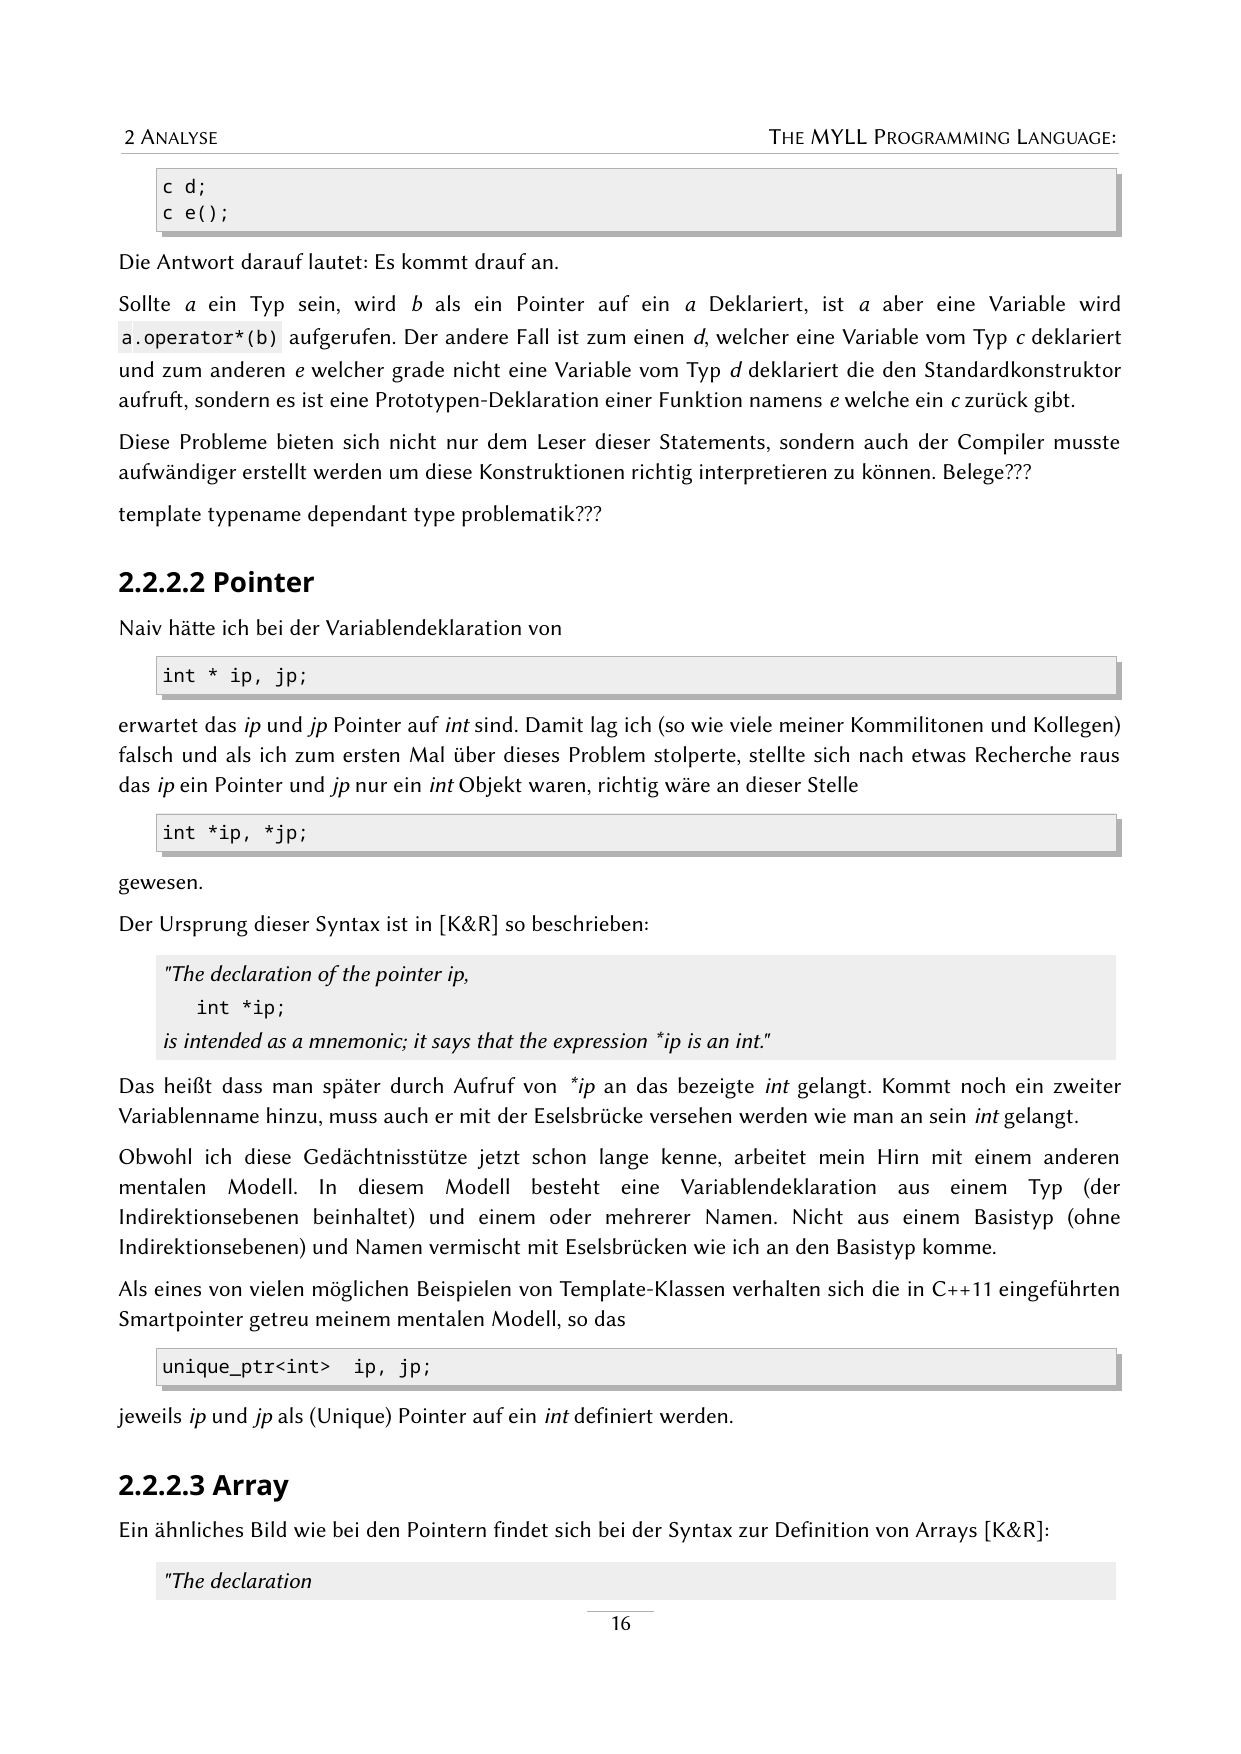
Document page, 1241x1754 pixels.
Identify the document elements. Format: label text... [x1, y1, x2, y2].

text Obwohl ich diese Gedächtnisstütze jetzt schon lange kenne, arbeitet mein Hirn mit einem anderen mentalen Modell. In diesem Modell besteht eine Variablendeklaration aus einem Typ (der Indirektionsebenen beinhaltet) und einem oder mehrerer Namen. Nicht aus einem Basistyp (ohne Indirektionsebenen) und Namen vermischt mit Eselsbrücken wie ich an den Basistyp komme. [118, 1144, 1122, 1260]
text c d; [157, 169, 1116, 193]
text Als eines von vielen möglichen Beispielen von Template-Klassen verhalten sich die in C++11 eingeführten Smartpointer getreu meinem mentalen Modell, so das [118, 1276, 1122, 1332]
text Die Antwort darauf lautet: Es kommt drauf an. [118, 249, 1122, 275]
text Diese Probleme bieten sich nicht nur dem Leser dieser Statements, sondern auch der Compiler musste aufwändiger erstellt werden um diese Konstruktionen richtig interpretieren zu können. Belege??? [118, 429, 1122, 485]
text "The declaration of the pointer ip, [156, 955, 1116, 985]
text Das heißt dass man später durch Aufruf von *ip an das bezeigte int gelangt. Kommt noch ein zweiter Variablenname hinzu, muss auch er mit der Eselsbrücke versehen werden wie man an sein int gelangt. [118, 1072, 1122, 1129]
text jeweils ip und jp als (Unique) Pointer auf ein int definiert werden. [118, 1403, 1122, 1429]
text unique_ptr<int> ip, jp; [157, 1349, 1116, 1385]
text is intended as a mnemonic; it says that the expression *ip is an int." [156, 1022, 1116, 1060]
text "The declaration [156, 1562, 1116, 1600]
text erwartet das ip und jp Pointer auf int sind. Damit lag ich (so wie viele meiner Kommilitonen und Kollegen) falsch und als ich zum ersten Mal über dieses Problem stolperte, stellte sich nach etwas Recherche raus das ip ein Pointer und jp nur ein int Objekt waren, richtig wäre an dieser Stelle [118, 712, 1122, 798]
subtitle Pointer [118, 563, 1122, 601]
text int *ip, *jp; [157, 815, 1116, 851]
subtitle Array [118, 1466, 1122, 1503]
text int * ip, jp; [157, 657, 1116, 694]
text gewesen. [118, 869, 1122, 895]
text Der Ursprung dieser Syntax ist in [K&R] so beschrieben: [118, 911, 1122, 937]
text c e(); [157, 193, 1116, 231]
text template typename dependant type problematik??? [118, 500, 1122, 527]
text int *ip; [156, 985, 1116, 1022]
text Sollte a ein Typ sein, wird b als ein Pointer auf ein a Deklariert, ist a aber eine Variable wird a.operator*(b) aufgerufen. Der andere Fall ist zum einen d, welcher eine Variable vom Typ c deklariert und zum anderen e welcher grade nicht eine Variable vom Typ d deklariert die den Standardkonstruktor aufruft, sondern es ist eine Prototypen-Deklaration einer Funktion namens e welche ein c zurück gibt. [118, 290, 1122, 413]
text Naiv hätte ich bei der Variablendeklaration von [118, 615, 1122, 641]
text Ein ähnliches Bild wie bei den Pointern findet sich bei der Syntax zur Definition von Arrays [K&R]: [118, 1517, 1122, 1543]
